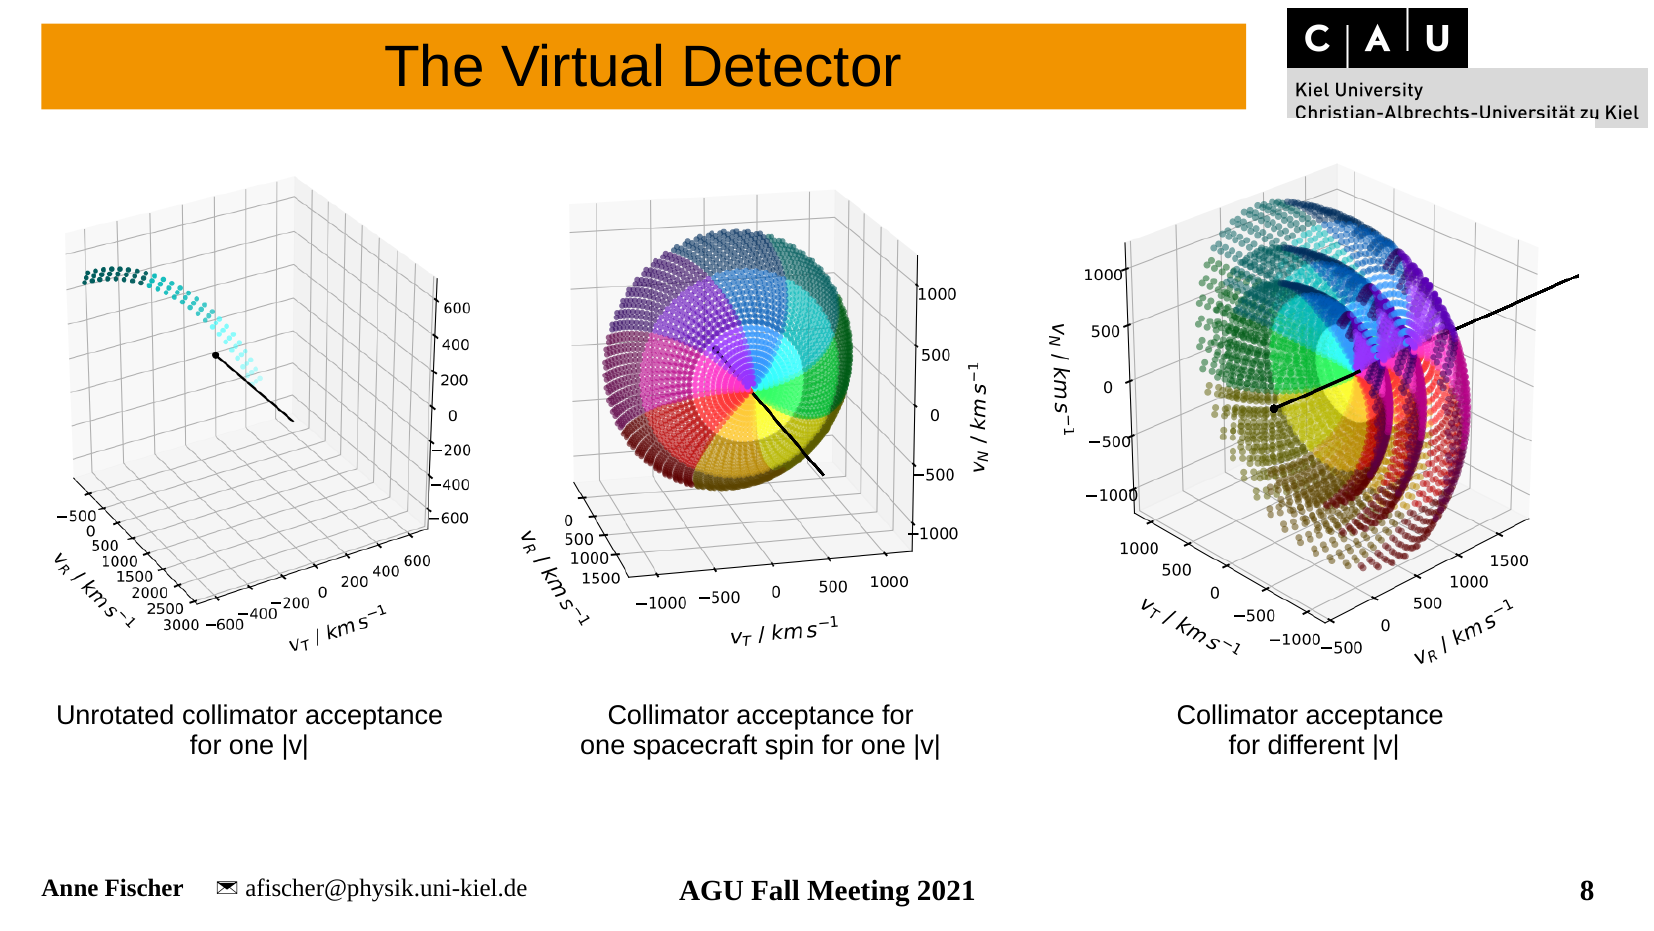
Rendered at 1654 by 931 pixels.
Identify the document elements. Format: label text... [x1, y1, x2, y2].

text_box Unrotated collimator acceptance for one |v| [41, 692, 565, 768]
title The Virtual Detector [41, 23, 1247, 110]
picture [5, 8, 1648, 680]
text_box Collimator acceptance for one spacecraft spin for one |v| [565, 692, 1117, 768]
text_box Collimator acceptance for different |v| [1161, 692, 1654, 768]
list [41, 147, 1625, 845]
